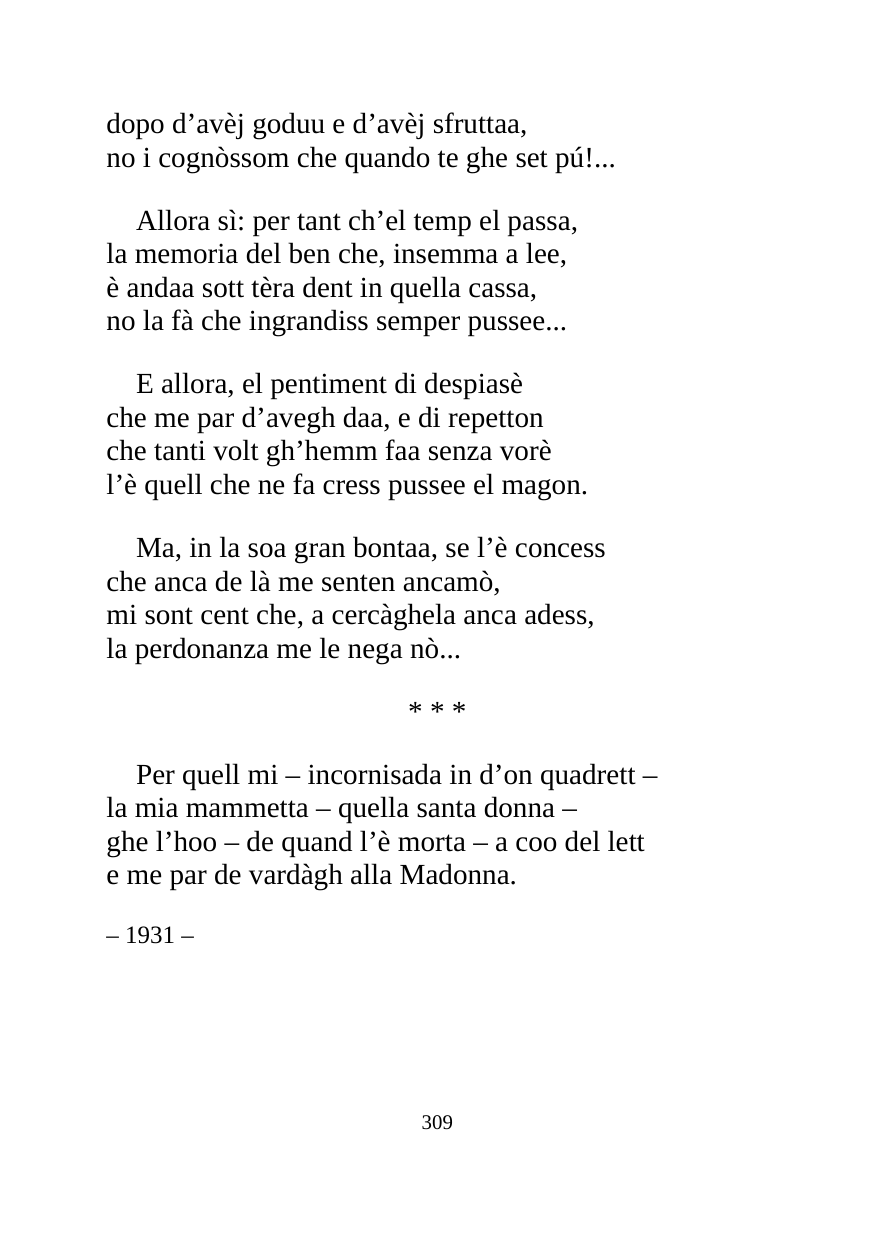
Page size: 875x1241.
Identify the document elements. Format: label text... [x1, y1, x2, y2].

text * * * [106, 694, 768, 727]
text E allora, el pentiment di despiasè che me par d’avegh daa, e di repetton che tanti volt gh’hemm faa senza vorè l’è quell che ne fa cress pussee el magon. [106, 366, 768, 501]
text Per quell mi – incornisada in d’on quadrett – la mia mammetta – quella santa donna – ghe l’hoo – de quand l’è morta – a coo del lett e me par de vardàgh alla Madonna. [106, 757, 768, 891]
text – 1931 – [106, 920, 768, 949]
text Ma, in la soa gran bontaa, se l’è concess che anca de là me senten ancamò, mi sont cent che, a cercàghela anca adess, la perdonanza me le nega nò... [106, 530, 768, 664]
text dopo d’avèj goduu e d’avèj sfruttaa, no i cognòssom che quando te ghe set pú!... [106, 106, 768, 173]
text Allora sì: per tant ch’el temp el passa, la memoria del ben che, insemma a lee, è andaa sott tèra dent in quella cassa, no la fà che ingrandiss semper pussee... [106, 203, 768, 337]
